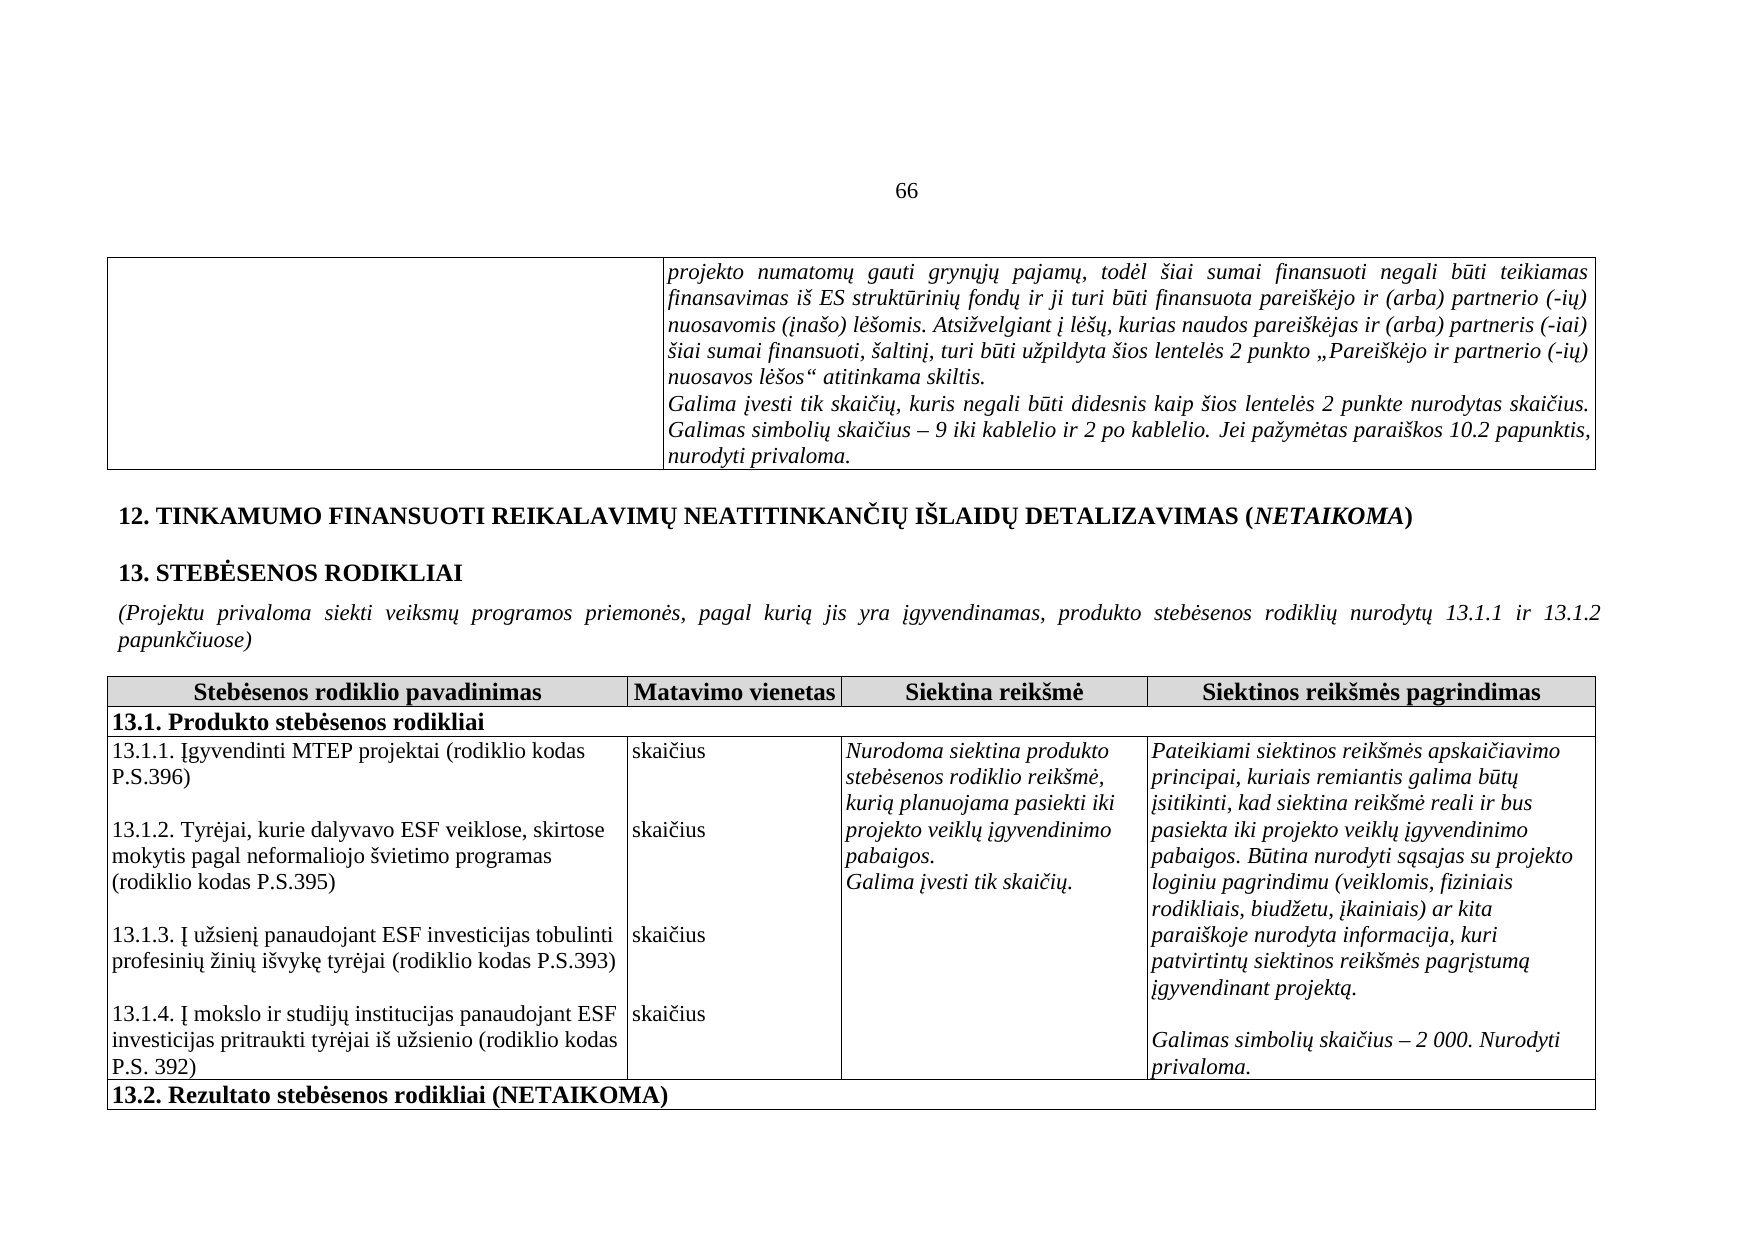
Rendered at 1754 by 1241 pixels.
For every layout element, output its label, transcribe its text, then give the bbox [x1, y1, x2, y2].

text (Projektu privaloma siekti veiksmų programos priemonės, pagal kurią jis yra įgyvendinamas, produkto stebėsenos rodiklių nurodytų 13.1.1 ir 13.1.2 papunkčiuose) [118, 599, 1606, 652]
table_cell Nurodoma siektina produkto stebėsenos rodiklio reikšmė, kurią planuojama pasiekti iki projekto veiklų įgyvendinimo pabaigos. Galima įvesti tik skaičių. [842, 737, 1147, 1079]
table_header Stebėsenos rodiklio pavadinimas [108, 677, 627, 706]
table_cell [108, 258, 663, 469]
table_cell projekto numatomų gauti grynųjų pajamų, todėl šiai sumai finansuoti negali būti teikiamas finansavimas iš ES struktūrinių fondų ir ji turi būti finansuota pareiškėjo ir (arba) partnerio (-ių) nuosavomis (įnašo) lėšomis. Atsižvelgiant į lėšų, kurias naudos pareiškėjas ir (arba) partneris (-iai) šiai sumai finansuoti, šaltinį, turi būti užpildyta šios lentelės 2 punkto „Pareiškėjo ir partnerio (-ių) nuosavos lėšos“ atitinkama skiltis. Galima įvesti tik skaičių, kuris negali būti didesnis kaip šios lentelės 2 punkte nurodytas skaičius. Galimas simbolių skaičius – 9 iki kablelio ir 2 po kablelio. Jei pažymėtas paraiškos 10.2 papunktis, nurodyti privaloma. [664, 258, 1595, 469]
table_cell skaičius skaičius skaičius skaičius [628, 737, 841, 1079]
text 13. STEBĖSENOS RODIKLIAI [118, 558, 1606, 587]
table_header Siektinos reikšmės pagrindimas [1148, 677, 1595, 706]
table_header Matavimo vienetas [628, 677, 841, 706]
text 12. TINKAMUMO FINANSUOTI REIKALAVIMŲ NEATITINKANČIŲ IŠLAIDŲ DETALIZAVIMAS (NETAIKOMA) [118, 501, 1606, 530]
table_header Siektina reikšmė [842, 677, 1147, 706]
